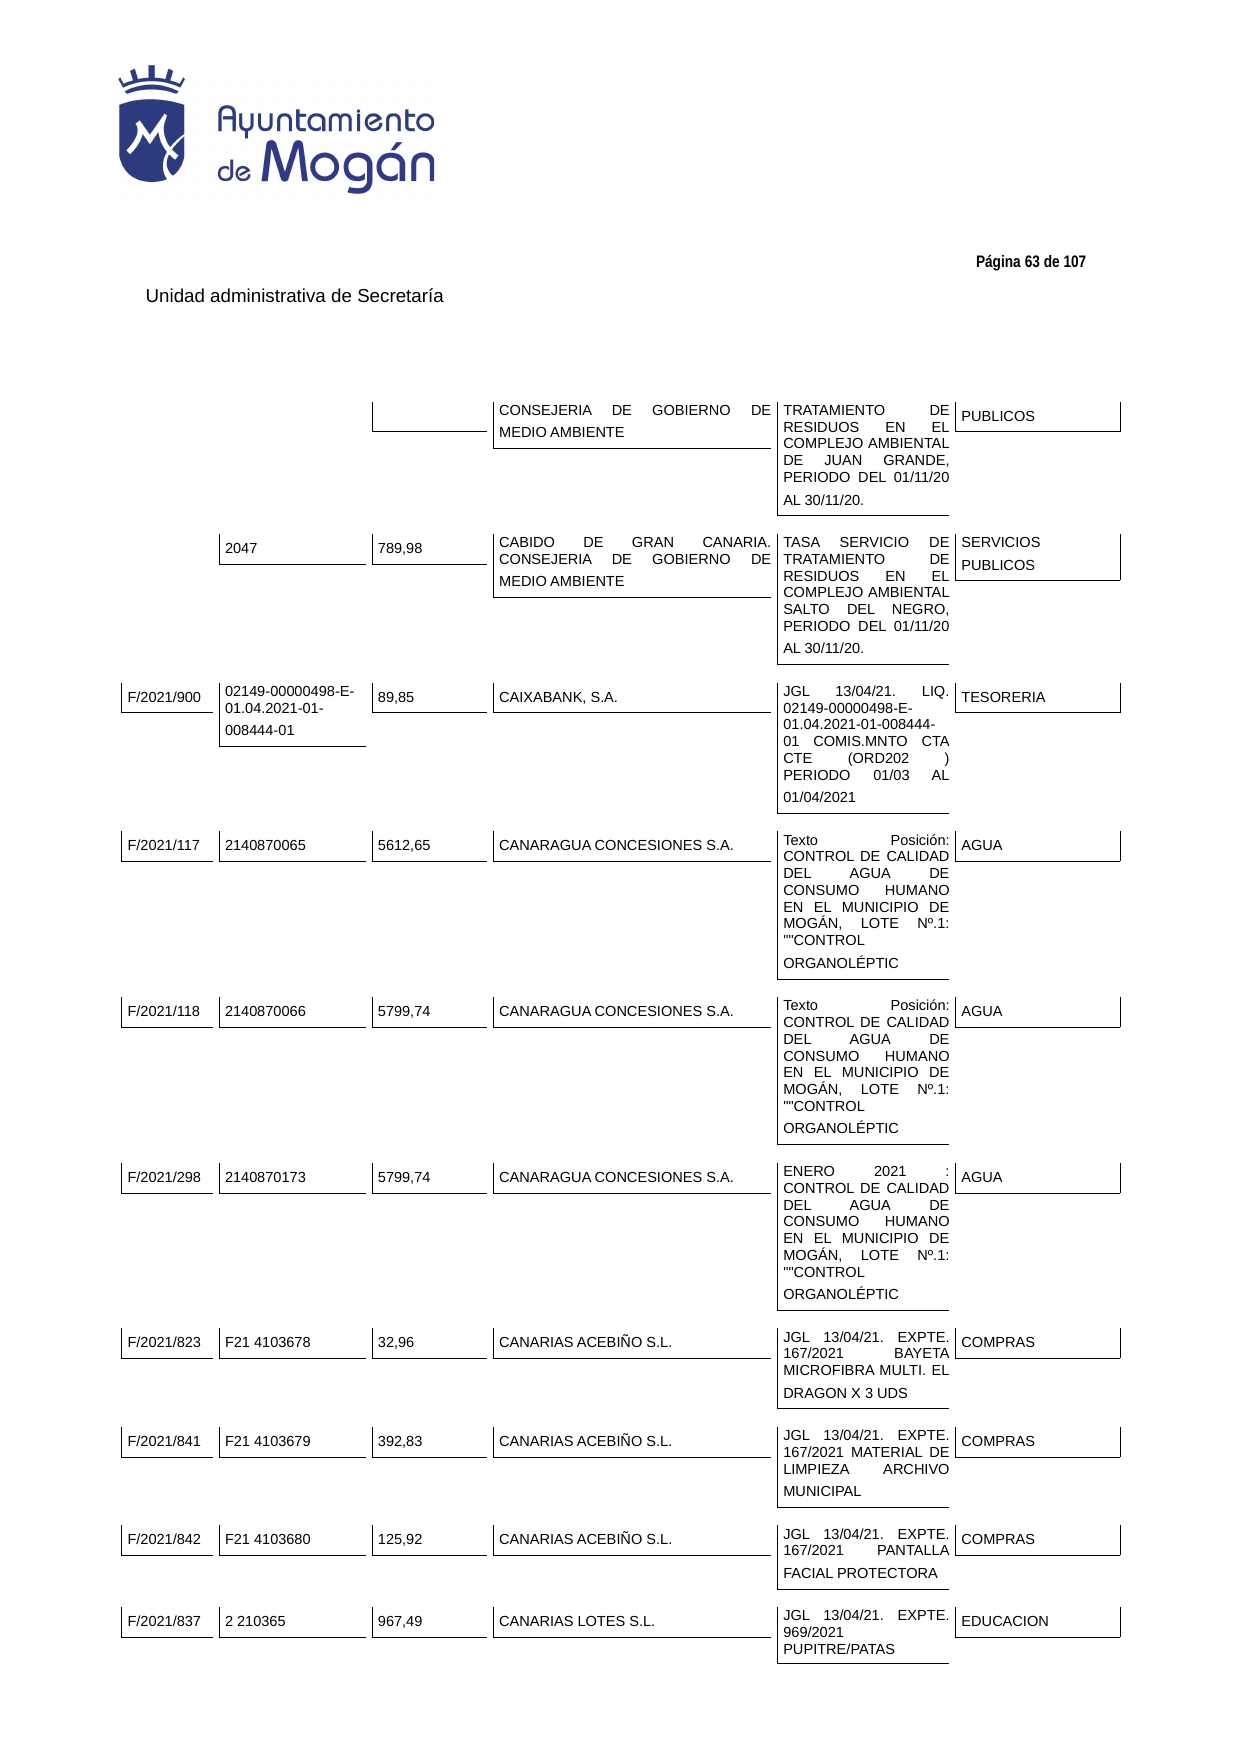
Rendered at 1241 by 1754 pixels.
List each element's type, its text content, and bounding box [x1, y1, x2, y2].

table_cell CANARIAS ACEBIÑO S.L. [490, 1523, 774, 1604]
table_cell 02149-00000498-E-01.04.2021-01-008444-01 [216, 680, 369, 828]
table_cell F/2021/837 [118, 1604, 216, 1666]
table_cell F/2021/118 [118, 994, 216, 1160]
table_cell 2140870066 [216, 994, 369, 1160]
table_cell JGL 13/04/21. EXPTE. 167/2021 PANTALLA FACIAL PROTECTORA [774, 1523, 952, 1604]
table_cell 32,96 [369, 1325, 490, 1424]
table_cell 2 210365 [216, 1604, 369, 1666]
table_cell CANARAGUA CONCESIONES S.A. [490, 1160, 774, 1325]
table_cell CANARIAS LOTES S.L. [490, 1604, 774, 1666]
table_cell JGL 13/04/21. EXPTE. 167/2021 BAYETA MICROFIBRA MULTI. EL DRAGON X 3 UDS [774, 1325, 952, 1424]
table_cell COMPRAS [952, 1424, 1123, 1522]
table_cell TRATAMIENTO DE RESIDUOS EN EL COMPLEJO AMBIENTAL DE JUAN GRANDE, PERIODO DEL 01/11/20 AL 30/11/20. [774, 399, 952, 531]
table_cell ENERO 2021 : CONTROL DE CALIDAD DEL AGUA DE CONSUMO HUMANO EN EL MUNICIPIO DE MOGÁN, LOTE Nº.1: ""CONTROL ORGANOLÉPTIC [774, 1160, 952, 1325]
table_cell 89,85 [369, 680, 490, 828]
table_cell F21 4103679 [216, 1424, 369, 1522]
table_cell Texto Posición: CONTROL DE CALIDAD DEL AGUA DE CONSUMO HUMANO EN EL MUNICIPIO DE MOGÁN, LOTE Nº.1: ""CONTROL ORGANOLÉPTIC [774, 829, 952, 994]
table_cell F/2021/900 [118, 680, 216, 828]
table_cell Texto Posición: CONTROL DE CALIDAD DEL AGUA DE CONSUMO HUMANO EN EL MUNICIPIO DE MOGÁN, LOTE Nº.1: ""CONTROL ORGANOLÉPTIC [774, 994, 952, 1160]
table_cell [118, 531, 216, 679]
table_cell CANARIAS ACEBIÑO S.L. [490, 1325, 774, 1424]
picture [118, 65, 435, 200]
table_cell JGL 13/04/21. LIQ. 02149-00000498-E-01.04.2021-01-008444-01 COMIS.MNTO CTA CTE (ORD202 ) PERIODO 01/03 AL 01/04/2021 [774, 680, 952, 828]
table_cell COMPRAS [952, 1325, 1123, 1424]
table_cell TASA SERVICIO DE TRATAMIENTO DE RESIDUOS EN EL COMPLEJO AMBIENTAL SALTO DEL NEGRO, PERIODO DEL 01/11/20 AL 30/11/20. [774, 531, 952, 679]
table_cell JGL 13/04/21. EXPTE. 969/2021 PUPITRE/PATAS [774, 1604, 952, 1666]
table_cell [216, 399, 369, 531]
table_cell CABIDO DE GRAN CANARIA. CONSEJERIA DE GOBIERNO DE MEDIO AMBIENTE [490, 531, 774, 679]
table_cell F/2021/298 [118, 1160, 216, 1325]
table_cell 967,49 [369, 1604, 490, 1666]
table_cell AGUA [952, 829, 1123, 994]
table_cell 392,83 [369, 1424, 490, 1522]
table_cell CANARAGUA CONCESIONES S.A. [490, 829, 774, 994]
table_cell 2047 [216, 531, 369, 679]
table_cell PUBLICOS [952, 399, 1123, 531]
table_cell TESORERIA [952, 680, 1123, 828]
table_cell AGUA [952, 1160, 1123, 1325]
table_cell CONSEJERIA DE GOBIERNO DE MEDIO AMBIENTE [490, 399, 774, 531]
table_cell 125,92 [369, 1523, 490, 1604]
table_cell 2140870173 [216, 1160, 369, 1325]
table_cell F/2021/841 [118, 1424, 216, 1522]
table_cell SERVICIOS PUBLICOS [952, 531, 1123, 679]
table_cell 789,98 [369, 531, 490, 679]
table_cell CANARIAS ACEBIÑO S.L. [490, 1424, 774, 1522]
table_cell EDUCACION [952, 1604, 1123, 1666]
table_cell 2140870065 [216, 829, 369, 994]
table_cell F21 4103678 [216, 1325, 369, 1424]
table_cell 5799,74 [369, 994, 490, 1160]
table_cell F21 4103680 [216, 1523, 369, 1604]
table_cell F/2021/117 [118, 829, 216, 994]
table_cell JGL 13/04/21. EXPTE. 167/2021 MATERIAL DE LIMPIEZA ARCHIVO MUNICIPAL [774, 1424, 952, 1522]
table_cell 5612,65 [369, 829, 490, 994]
table_cell CANARAGUA CONCESIONES S.A. [490, 994, 774, 1160]
table_cell F/2021/823 [118, 1325, 216, 1424]
table_cell COMPRAS [952, 1523, 1123, 1604]
table_cell F/2021/842 [118, 1523, 216, 1604]
table_cell [369, 399, 490, 531]
table_cell CAIXABANK, S.A. [490, 680, 774, 828]
table_cell 5799,74 [369, 1160, 490, 1325]
table_cell AGUA [952, 994, 1123, 1160]
table_cell [118, 399, 216, 531]
